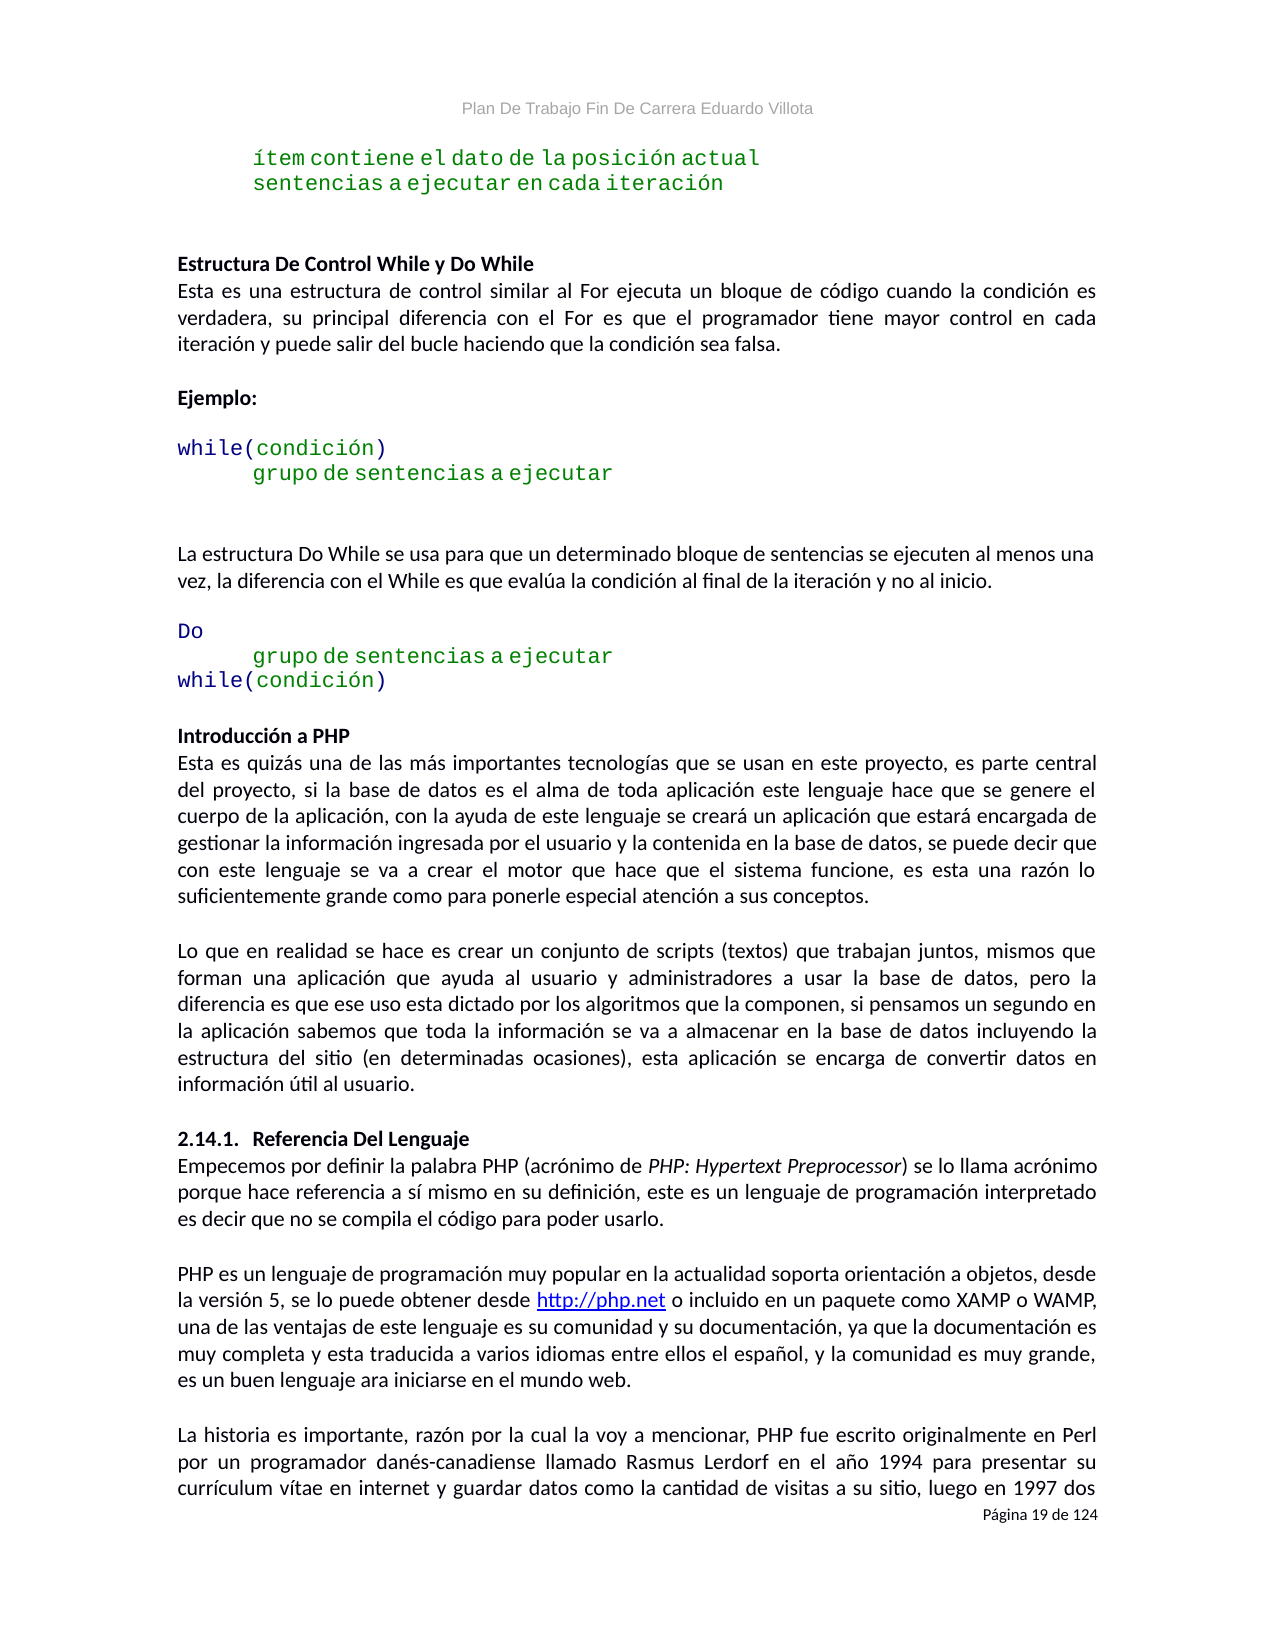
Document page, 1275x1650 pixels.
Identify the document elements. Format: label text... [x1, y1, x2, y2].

text Introducción a PHP [177, 722, 1098, 749]
text Estructura De Control While y Do While [177, 251, 1098, 277]
text PHP es un lenguaje de programación muy popular en la actualidad soporta orientación a objetos, desde la versión 5, se lo puede obtener desde http://php.net o incluido en un paquete como XAMP o WAMP, una de las ventajas de este lenguaje es su comunidad y su documentación, ya que la documentación es muy completa y esta traducida a varios idiomas entre ellos el español, y la comunidad es muy grande, es un buen lenguaje ara iniciarse en el mundo web. [177, 1260, 1098, 1393]
text ítem contiene el dato de la posición actual [177, 148, 1098, 172]
text Lo que en realidad se hace es crear un conjunto de scripts (textos) que trabajan juntos, mismos que forman una aplicación que ayuda al usuario y administradores a usar la base de datos, pero la diferencia es que ese uso esta dictado por los algoritmos que la componen, si pensamos un segundo en la aplicación sabemos que toda la información se va a almacenar en la base de datos incluyendo la estructura del sitio (en determinadas ocasiones), esta aplicación se encarga de convertir datos en información útil al usuario. [177, 937, 1098, 1097]
text grupo de sentencias a ejecutar [177, 645, 1098, 670]
text La historia es importante, razón por la cual la voy a mencionar, PHP fue escrito originalmente en Perl por un programador danés-canadiense llamado Rasmus Lerdorf en el año 1994 para presentar su currículum vítae en internet y guardar datos como la cantidad de visitas a su sitio, luego en 1997 dos [177, 1421, 1098, 1501]
text while(condición) [177, 437, 1098, 462]
text sentencias a ejecutar en cada iteración [177, 172, 1098, 197]
text Ejemplo: [177, 384, 1098, 411]
text Do [177, 620, 1098, 645]
text Empecemos por definir la palabra PHP (acrónimo de PHP: Hypertext Preprocessor) se lo llama acrónimo porque hace referencia a sí mismo en su definición, este es un lenguaje de programación interpretado es decir que no se compila el código para poder usarlo. [177, 1152, 1098, 1232]
text Esta es una estructura de control similar al For ejecuta un bloque de código cuando la condición es verdadera, su principal diferencia con el For es que el programador tiene mayor control en cada iteración y puede salir del bucle haciendo que la condición sea falsa. [177, 277, 1098, 357]
text 2.14.1. Referencia Del Lenguaje [177, 1125, 1098, 1152]
text La estructura Do While se usa para que un determinado bloque de sentencias se ejecuten al menos una vez, la diferencia con el While es que evalúa la condición al final de la iteración y no al inicio. [177, 540, 1098, 593]
text while(condición) [177, 670, 1098, 694]
text Esta es quizás una de las más importantes tecnologías que se usan en este proyecto, es parte central del proyecto, si la base de datos es el alma de toda aplicación este lenguaje hace que se genere el cuerpo de la aplicación, con la ayuda de este lenguaje se creará un aplicación que estará encargada de gestionar la información ingresada por el usuario y la contenida en la base de datos, se puede decir que con este lenguaje se va a crear el motor que hace que el sistema funcione, es esta una razón lo suficientemente grande como para ponerle especial atención a sus conceptos. [177, 749, 1098, 909]
text grupo de sentencias a ejecutar [177, 462, 1098, 487]
